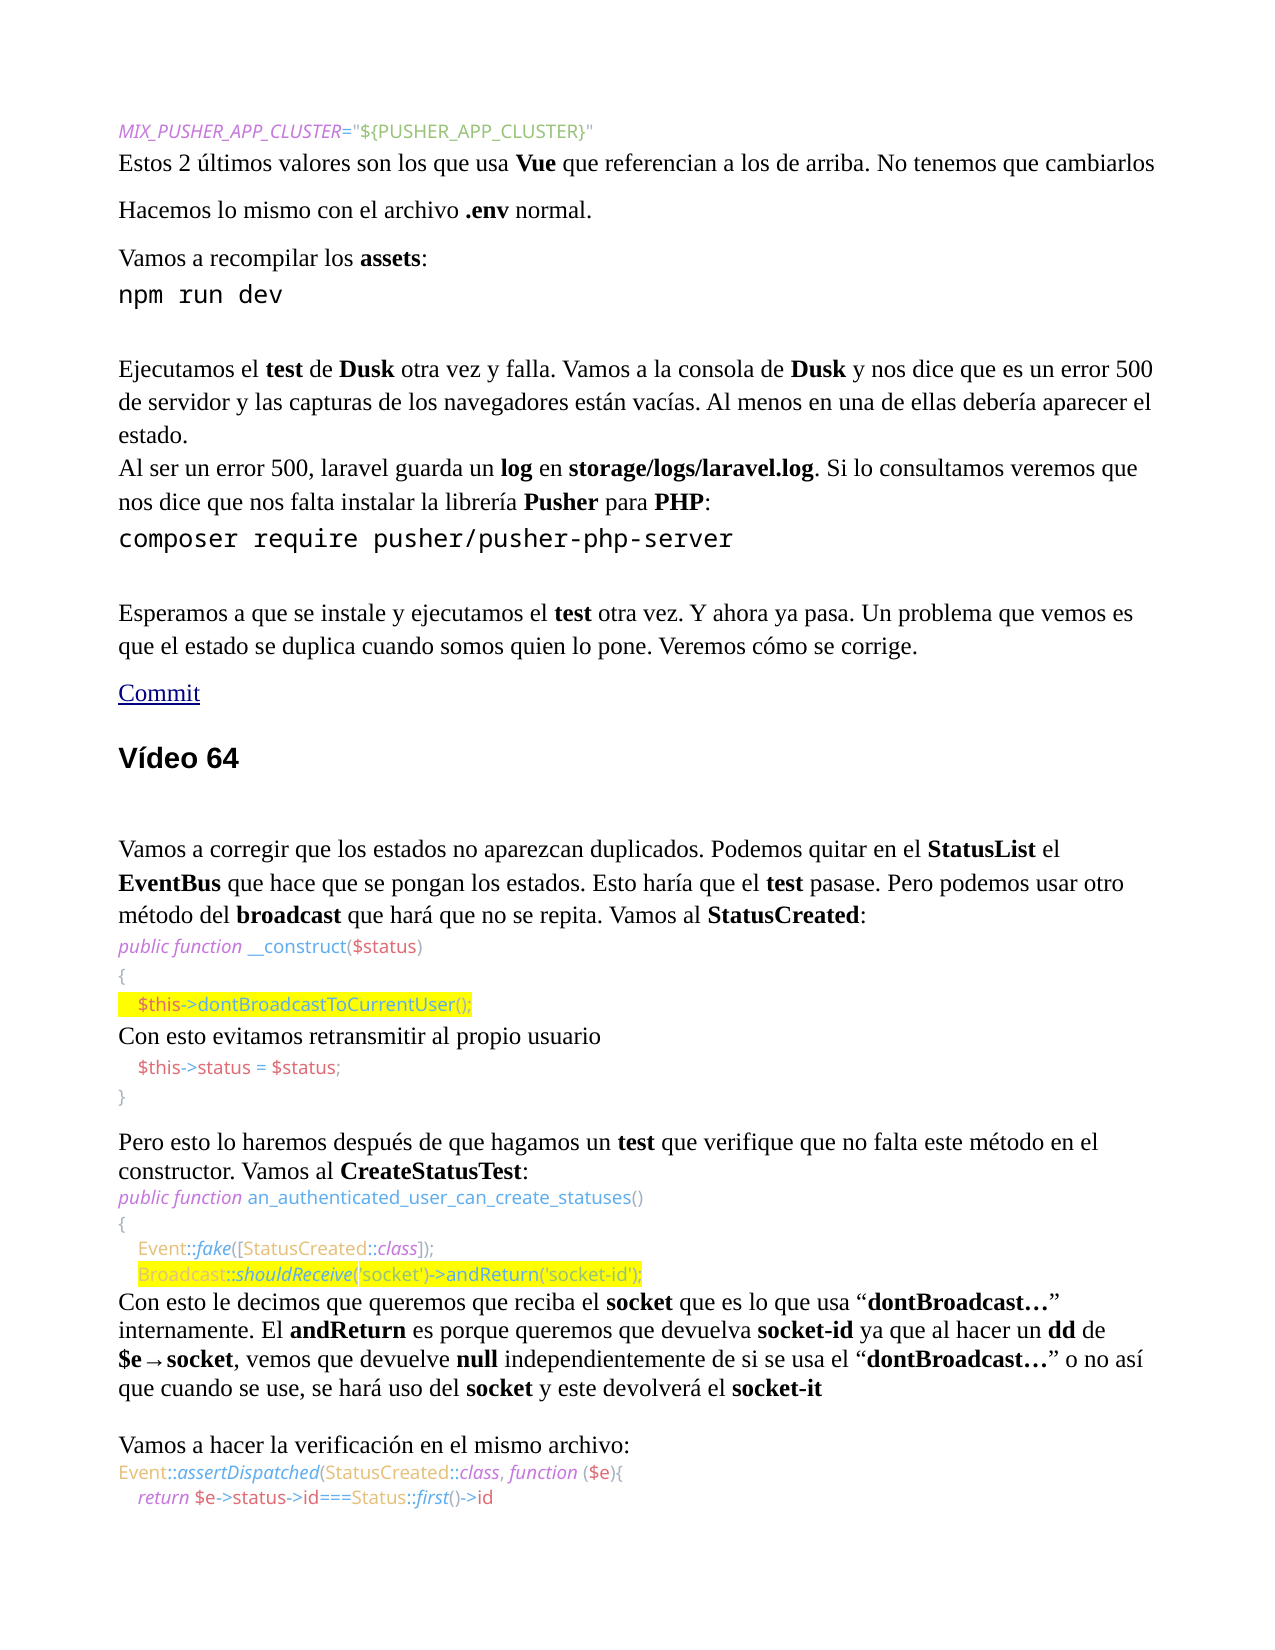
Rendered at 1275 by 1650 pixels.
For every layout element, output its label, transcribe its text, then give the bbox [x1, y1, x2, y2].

subtitle Vídeo 64 [118, 741, 1157, 774]
text Vamos a corregir que los estados no aparezcan duplicados. Podemos quitar en el StatusList el EventBus que hace que se pongan los estados. Esto haría que el test pasase. Pero podemos usar otro método del broadcast que hará que no se repita. Vamos al StatusCreated: public function __construct($status) { $this->dontBroadcastToCurrentUser(); Con esto evitamos retransmitir al propio usuario $this->status = $status; } [118, 834, 1157, 1109]
text MIX_PUSHER_APP_CLUSTER="${PUSHER_APP_CLUSTER}" Estos 2 últimos valores son los que usa Vue que referencian a los de arriba. No tenemos que cambiarlos [118, 118, 1157, 177]
text Commit [118, 678, 1157, 707]
text Pero esto lo haremos después de que hagamos un test que verifique que no falta este método en el constructor. Vamos al CreateStatusTest: public function an_authenticated_user_can_create_statuses() { Event::fake([StatusCreated::class]); Broadcast::shouldReceive('socket')->andReturn('socket-id'); Con esto le decimos que queremos que reciba el socket que es lo que usa “dontBroadcast…” internamente. El andReturn es porque queremos que devuelva socket-id ya que al hacer un dd de $e→socket, vemos que devuelve null independientemente de si se usa el “dontBroadcast…” o no así que cuando se use, se hará uso del socket y este devolverá el socket-it [118, 1127, 1157, 1402]
text Vamos a recompilar los assets: npm run dev Ejecutamos el test de Dusk otra vez y falla. Vamos a la consola de Dusk y nos dice que es un error 500 de servidor y las capturas de los navegadores están vacías. Al menos en una de ellas debería aparecer el estado. Al ser un error 500, laravel guarda un log en storage/logs/laravel.log. Si lo consultamos veremos que nos dice que nos falta instalar la librería Pusher para PHP: composer require pusher/pusher-php-server Esperamos a que se instale y ejecutamos el test otra vez. Y ahora ya pasa. Un problema que vemos es que el estado se duplica cuando somos quien lo pone. Veremos cómo se corrige. [118, 243, 1157, 660]
text Hacemos lo mismo con el archivo .env normal. [118, 196, 1157, 224]
text Vamos a hacer la verificación en el mismo archivo: [118, 1430, 1157, 1459]
text Event::assertDispatched(StatusCreated::class, function ($e){ return $e->status->id===Status::first()->id [118, 1459, 1157, 1510]
